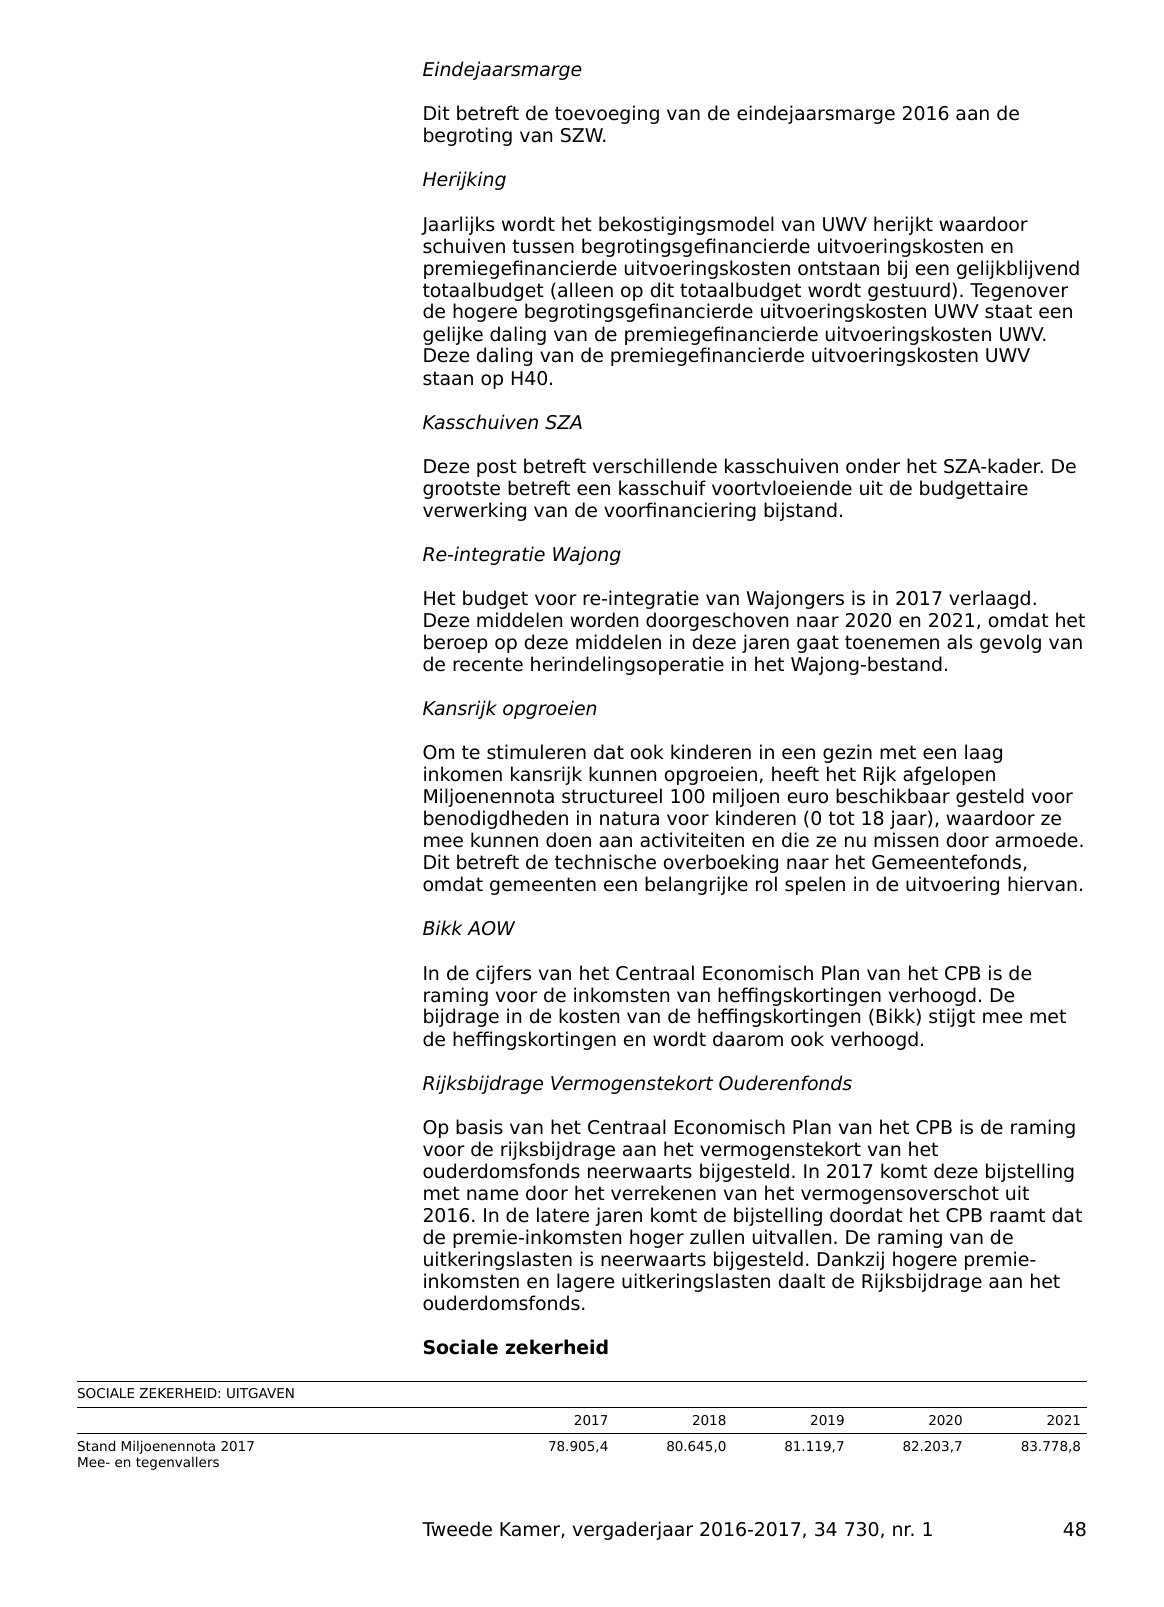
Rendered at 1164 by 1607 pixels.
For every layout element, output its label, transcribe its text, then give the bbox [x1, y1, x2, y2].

subtitle Sociale zekerheid [422, 1337, 1087, 1359]
table_header SOCIALE ZEKERHEID: UITGAVEN [77, 1382, 1087, 1407]
table_cell 2019 [732, 1408, 850, 1433]
subtitle Rijksbijdrage Vermogenstekort Ouderenfonds [422, 1073, 1087, 1094]
text Op basis van het Centraal Economisch Plan van het CPB is de raming voor de rijksbijdrage aan het vermogenstekort van het ouderdomsfonds neerwaarts bijgesteld. In 2017 komt deze bijstelling met name door het verrekenen van het vermogensoverschot uit 2016. In de latere jaren komt de bijstelling doordat het CPB raamt dat de premie-inkomsten hoger zullen uitvallen. De raming van de uitkeringslasten is neerwaarts bijgesteld. Dankzij hogere premie-inkomsten en lagere uitkeringslasten daalt de Rijksbijdrage aan het ouderdomsfonds. [422, 1117, 1087, 1314]
table_cell 2018 [614, 1408, 732, 1433]
table_cell [969, 1454, 1087, 1470]
text Dit betreft de toevoeging van de eindejaarsmarge 2016 aan de begroting van SZW. [422, 103, 1087, 147]
text Jaarlijks wordt het bekostigingsmodel van UWV herijkt waardoor schuiven tussen begrotingsgefinancierde uitvoeringskosten en premiegefinancierde uitvoeringskosten ontstaan bij een gelijkblijvend totaalbudget (alleen op dit totaalbudget wordt gestuurd). Tegenover de hogere begrotingsgefinancierde uitvoeringskosten UWV staat een gelijke daling van de premiegefinancierde uitvoeringskosten UWV. Deze daling van de premiegefinancierde uitvoeringskosten UWV staan op H40. [422, 213, 1087, 389]
table_cell [850, 1454, 968, 1470]
table_cell 2017 [496, 1408, 614, 1433]
subtitle Herijking [422, 169, 1087, 191]
table_cell [136, 1408, 496, 1433]
table_cell 2020 [850, 1408, 968, 1433]
subtitle Re-integratie Wajong [422, 544, 1087, 566]
subtitle Bikk AOW [422, 918, 1087, 940]
table_cell 2021 [969, 1408, 1087, 1433]
table_cell [732, 1454, 850, 1470]
table_cell 83.778,8 [969, 1434, 1087, 1454]
table_cell 80.645,0 [614, 1434, 732, 1454]
table_cell 81.119,7 [732, 1434, 850, 1454]
table_cell [106, 1408, 136, 1433]
table_cell Mee- en tegenvallers [77, 1454, 496, 1470]
text Om te stimuleren dat ook kinderen in een gezin met een laag inkomen kansrijk kunnen opgroeien, heeft het Rijk afgelopen Miljoenennota structureel 100 miljoen euro beschikbaar gesteld voor benodigdheden in natura voor kinderen (0 tot 18 jaar), waardoor ze mee kunnen doen aan activiteiten en die ze nu missen door armoede. Dit betreft de technische overboeking naar het Gemeentefonds, omdat gemeenten een belangrijke rol spelen in de uitvoering hiervan. [422, 742, 1087, 896]
table_cell [614, 1454, 732, 1470]
text Deze post betreft verschillende kasschuiven onder het SZA-kader. De grootste betreft een kasschuif voortvloeiende uit de budgettaire verwerking van de voorfinanciering bijstand. [422, 456, 1087, 522]
text In de cijfers van het Centraal Economisch Plan van het CPB is de raming voor de inkomsten van heffingskortingen verhoogd. De bijdrage in de kosten van de heffingskortingen (Bikk) stijgt mee met de heffingskortingen en wordt daarom ook verhoogd. [422, 962, 1087, 1050]
table_cell Stand Miljoenennota 2017 [77, 1434, 496, 1454]
table_cell 82.203,7 [850, 1434, 968, 1454]
table_cell [77, 1408, 106, 1433]
subtitle Eindejaarsmarge [422, 59, 1087, 81]
table_cell [496, 1454, 614, 1470]
subtitle Kansrijk opgroeien [422, 698, 1087, 720]
subtitle Kasschuiven SZA [422, 412, 1087, 433]
text Het budget voor re-integratie van Wajongers is in 2017 verlaagd. Deze middelen worden doorgeschoven naar 2020 en 2021, omdat het beroep op deze middelen in deze jaren gaat toenemen als gevolg van de recente herindelingsoperatie in het Wajong-bestand. [422, 588, 1087, 676]
table_cell 78.905,4 [496, 1434, 614, 1454]
